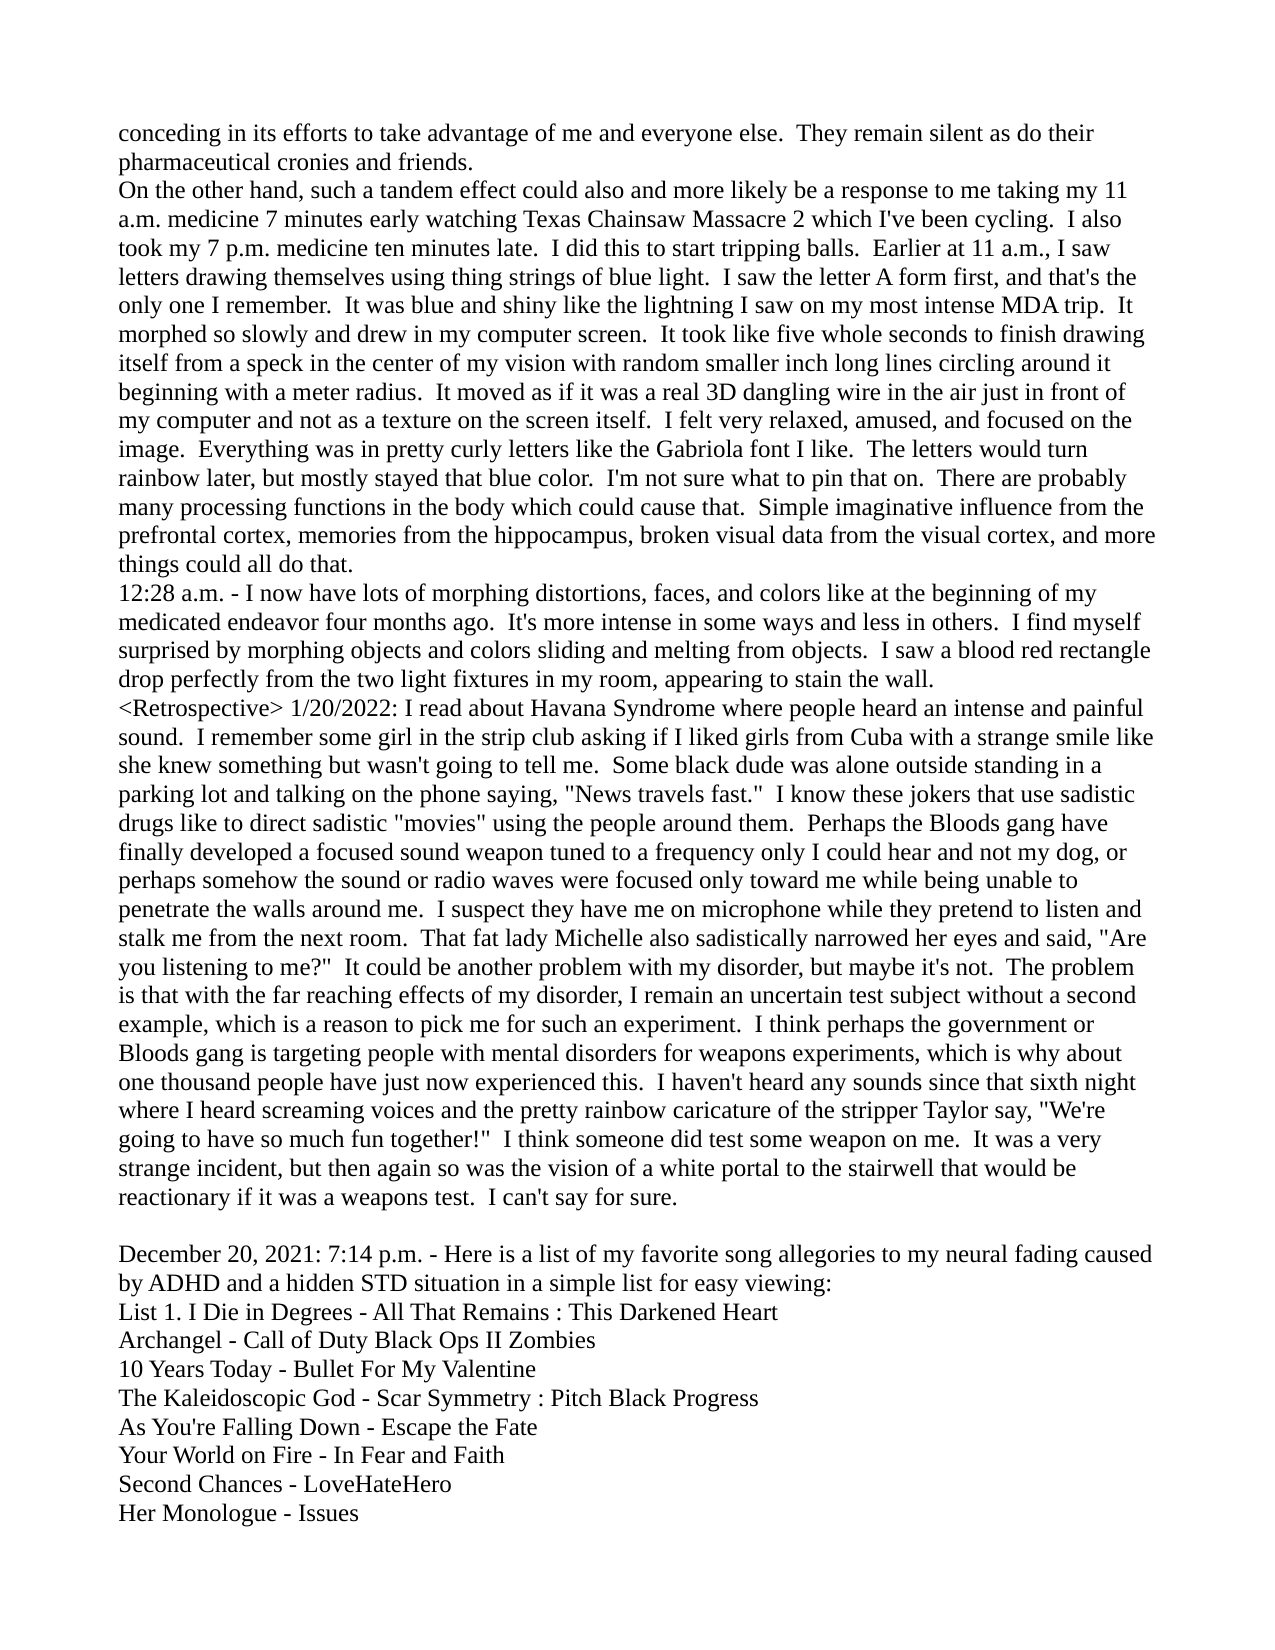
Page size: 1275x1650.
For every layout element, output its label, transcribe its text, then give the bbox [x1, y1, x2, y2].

text 12:28 a.m. - I now have lots of morphing distortions, faces, and colors like at the beginning of my medicated endeavor four months ago. It's more intense in some ways and less in others. I find myself surprised by morphing objects and colors sliding and melting from objects. I saw a blood red rectangle drop perfectly from the two light fixtures in my room, appearing to stain the wall. [118, 578, 1157, 693]
text Her Monologue - Issues [118, 1498, 1157, 1527]
text Second Chances - LoveHateHero [118, 1469, 1157, 1498]
text As You're Falling Down - Escape the Fate [118, 1412, 1157, 1441]
text <Retrospective> 1/20/2022: I read about Havana Syndrome where people heard an intense and painful sound. I remember some girl in the strip club asking if I liked girls from Cuba with a strange smile like she knew something but wasn't going to tell me. Some black dude was alone outside standing in a parking lot and talking on the phone saying, "News travels fast." I know these jokers that use sadistic drugs like to direct sadistic "movies" using the people around them. Perhaps the Bloods gang have finally developed a focused sound weapon tuned to a frequency only I could hear and not my dog, or perhaps somehow the sound or radio waves were focused only toward me while being unable to penetrate the walls around me. I suspect they have me on microphone while they pretend to listen and stalk me from the next room. That fat lady Michelle also sadistically narrowed her eyes and said, "Are you listening to me?" It could be another problem with my disorder, but maybe it's not. The problem is that with the far reaching effects of my disorder, I remain an uncertain test subject without a second example, which is a reason to pick me for such an experiment. I think perhaps the government or Bloods gang is targeting people with mental disorders for weapons experiments, which is why about one thousand people have just now experienced this. I haven't heard any sounds since that sixth night where I heard screaming voices and the pretty rainbow caricature of the stripper Taylor say, "We're going to have so much fun together!" I think someone did test some weapon on me. It was a very strange incident, but then again so was the vision of a white portal to the stairwell that would be reactionary if it was a weapons test. I can't say for sure. [118, 693, 1157, 1211]
text Your World on Fire - In Fear and Faith [118, 1441, 1157, 1469]
text 10 Years Today - Bullet For My Valentine [118, 1354, 1157, 1383]
text Archangel - Call of Duty Black Ops II Zombies [118, 1326, 1157, 1354]
text conceding in its efforts to take advantage of me and everyone else. They remain silent as do their pharmaceutical cronies and friends. [118, 118, 1157, 176]
text The Kaleidoscopic God - Scar Symmetry : Pitch Black Progress [118, 1383, 1157, 1412]
text List 1. I Die in Degrees - All That Remains : This Darkened Heart [118, 1297, 1157, 1326]
text On the other hand, such a tandem effect could also and more likely be a response to me taking my 11 a.m. medicine 7 minutes early watching Texas Chainsaw Massacre 2 which I've been cycling. I also took my 7 p.m. medicine ten minutes late. I did this to start tripping balls. Earlier at 11 a.m., I saw letters drawing themselves using thing strings of blue light. I saw the letter A form first, and that's the only one I remember. It was blue and shiny like the lightning I saw on my most intense MDA trip. It morphed so slowly and drew in my computer screen. It took like five whole seconds to finish drawing itself from a speck in the center of my vision with random smaller inch long lines circling around it beginning with a meter radius. It moved as if it was a real 3D dangling wire in the air just in front of my computer and not as a texture on the screen itself. I felt very relaxed, amused, and focused on the image. Everything was in pretty curly letters like the Gabriola font I like. The letters would turn rainbow later, but mostly stayed that blue color. I'm not sure what to pin that on. There are probably many processing functions in the body which could cause that. Simple imaginative influence from the prefrontal cortex, memories from the hippocampus, broken visual data from the visual cortex, and more things could all do that. [118, 176, 1157, 578]
text December 20, 2021: 7:14 p.m. - Here is a list of my favorite song allegories to my neural fading caused by ADHD and a hidden STD situation in a simple list for easy viewing: [118, 1239, 1157, 1297]
